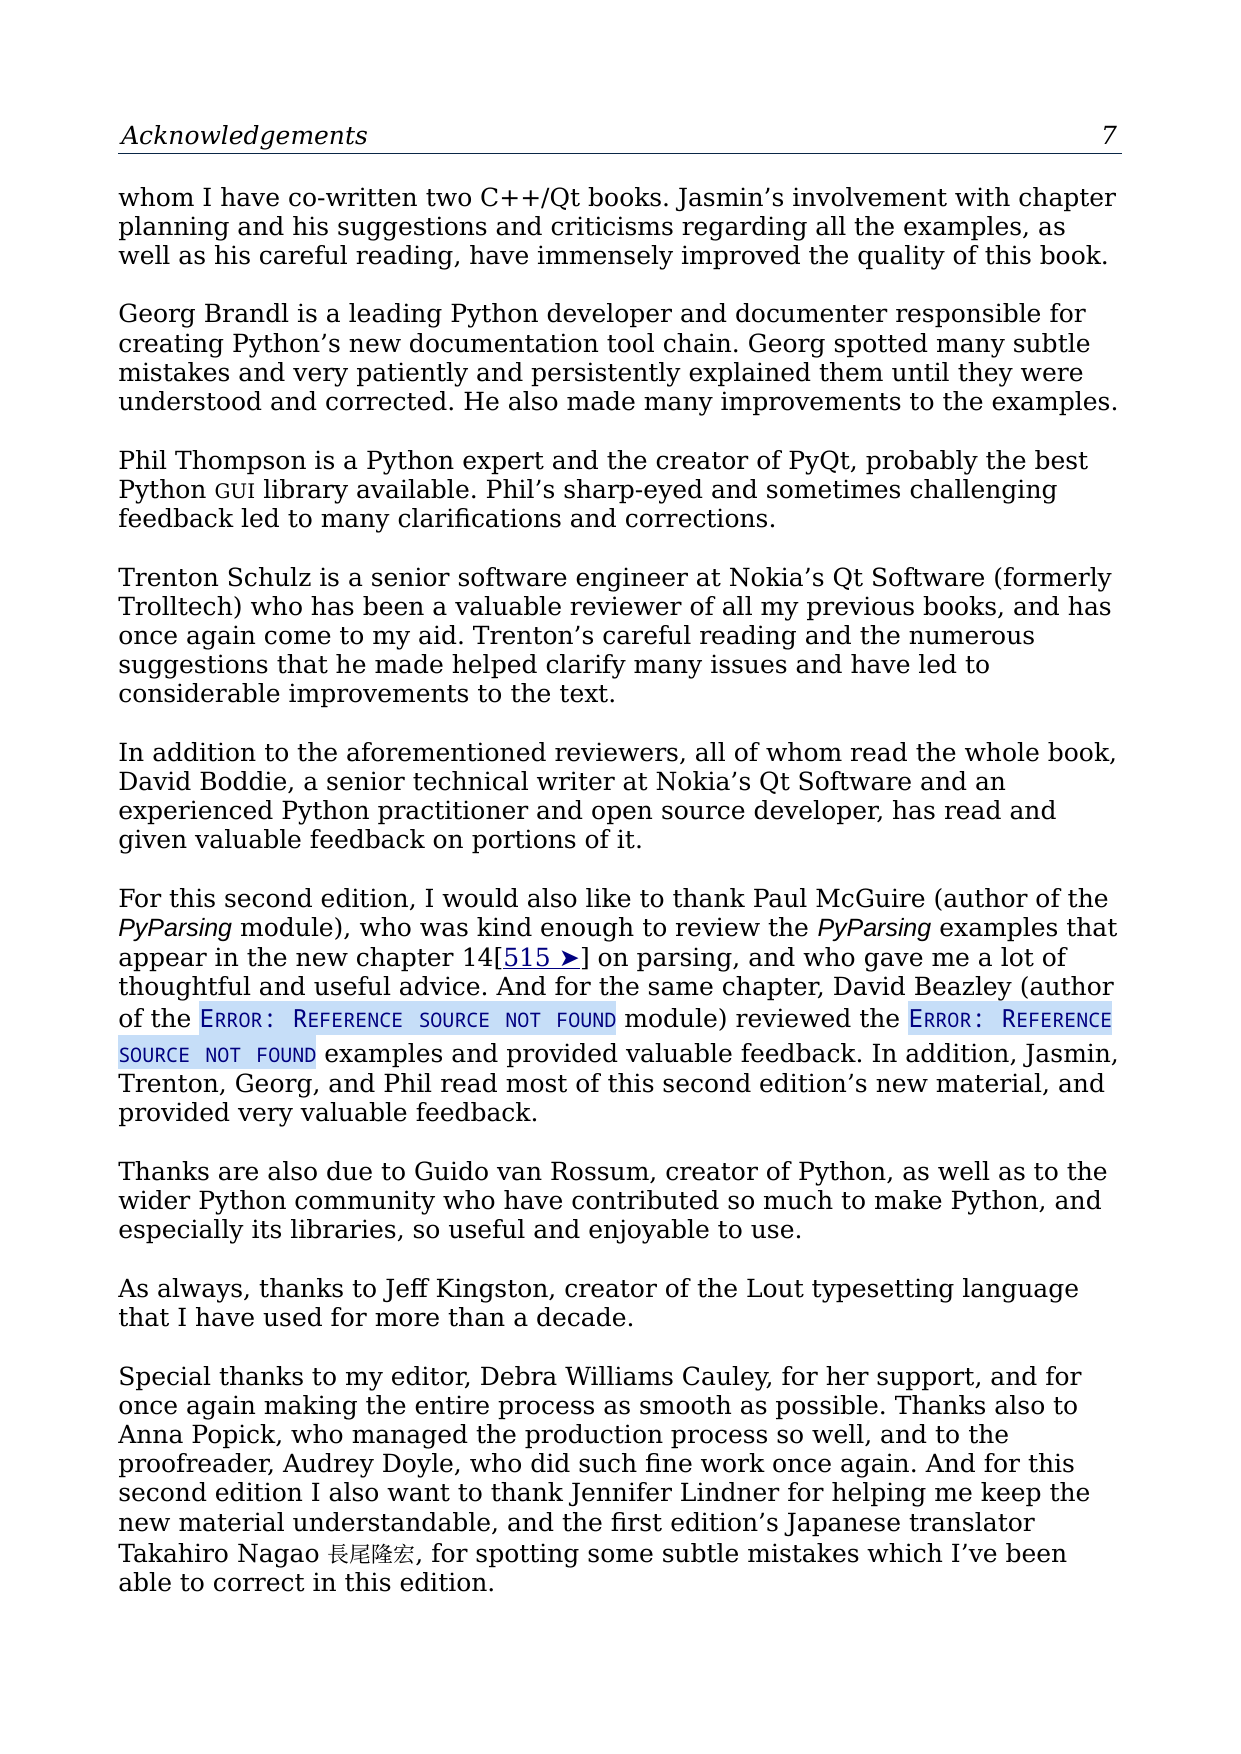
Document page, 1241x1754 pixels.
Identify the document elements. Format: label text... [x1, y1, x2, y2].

text Thanks are also due to Guido van Rossum, creator of Python, as well as to the wider Python community who have contributed so much to make Python, and especially its libraries, so useful and enjoyable to use. [118, 1157, 1122, 1244]
text In addition to the aforementioned reviewers, all of whom read the whole book, David Boddie, a senior technical writer at Nokia’s Qt Software and an experienced Python practitioner and open source developer, has read and given valuable feedback on portions of it. [118, 738, 1122, 855]
text For this second edition, I would also like to thank Paul McGuire (author of the PyParsing module), who was kind enough to review the PyParsing examples that appear in the new chapter 14[515 ➤] on parsing, and who gave me a lot of thoughtful and useful advice. And for the same chapter, David Beazley (author of the Error: Reference source not found module) reviewed the Error: Reference source not found examples and provided valuable feedback. In addition, Jasmin, Trenton, Georg, and Phil read most of this second edition’s new material, and provided very valuable feedback. [118, 884, 1122, 1128]
text Georg Brandl is a leading Python developer and documenter responsible for creating Python’s new documentation tool chain. Georg spotted many subtle mistakes and very patiently and persistently explained them until they were understood and corrected. He also made many improvements to the examples. [118, 300, 1122, 416]
text whom I have co-written two C++/Qt books. Jasmin’s involvement with chapter planning and his suggestions and criticisms regarding all the examples, as well as his careful reading, have immensely improved the quality of this book. [118, 183, 1122, 270]
text Special thanks to my editor, Debra Williams Cauley, for her support, and for once again making the entire process as smooth as possible. Thanks also to Anna Popick, who managed the production process so well, and to the proofreader, Audrey Doyle, who did such fine work once again. And for this second edition I also want to thank Jennifer Lindner for helping me keep the new material understandable, and the first edition’s Japanese translator Takahiro Nagao 長尾隆宏, for spotting some subtle mistakes which I’ve been able to correct in this edition. [118, 1362, 1122, 1597]
text Trenton Schulz is a senior software engineer at Nokia’s Qt Software (formerly Trolltech) who has been a valuable reviewer of all my previous books, and has once again come to my aid. Trenton’s careful reading and the numerous suggestions that he made helped clarify many issues and have led to considerable improvements to the text. [118, 563, 1122, 709]
text As always, thanks to Jeff Kingston, creator of the Lout typesetting language that I have used for more than a decade. [118, 1274, 1122, 1332]
text Phil Thompson is a Python expert and the creator of PyQt, probably the best Python gui library available. Phil’s sharp-eyed and sometimes challenging feedback led to many clarifications and corrections. [118, 446, 1122, 533]
